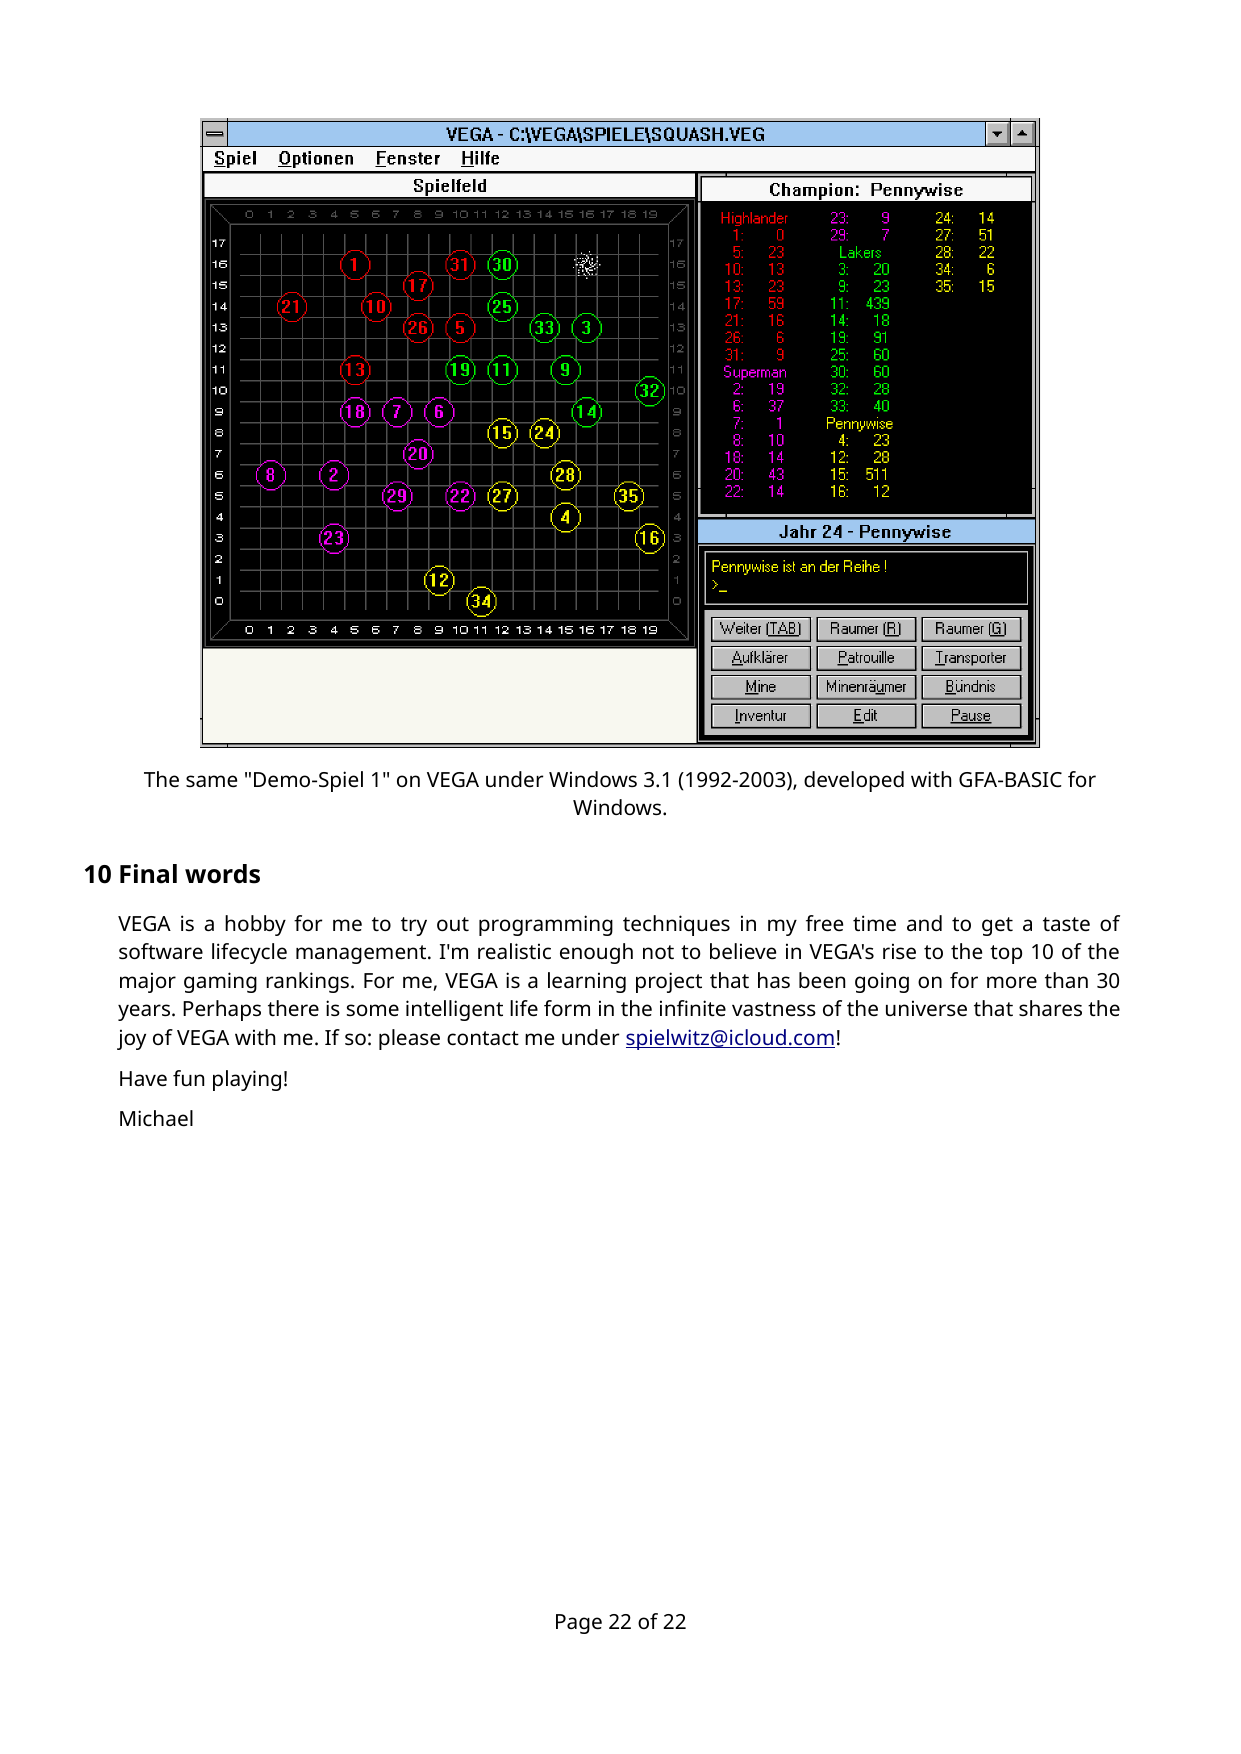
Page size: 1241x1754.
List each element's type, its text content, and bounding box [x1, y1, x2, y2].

picture [200, 118, 1041, 748]
subtitle Final words [118, 857, 1122, 891]
text Michael [118, 1104, 1122, 1133]
text The same "Demo-Spiel 1" on VEGA under Windows 3.1 (1992-2003), developed with GFA-BASIC for Windows. [118, 748, 1122, 822]
text Have fun playing! [118, 1064, 1122, 1092]
text VEGA is a hobby for me to try out programming techniques in my free time and to get a taste of software lifecycle management. I'm realistic enough not to believe in VEGA's rise to the top 10 of the major gaming rankings. For me, VEGA is a learning project that has been going on for more than 30 years. Perhaps there is some intelligent life form in the infinite vastness of the universe that shares the joy of VEGA with me. If so: please contact me under spielwitz@icloud.com! [118, 909, 1122, 1051]
